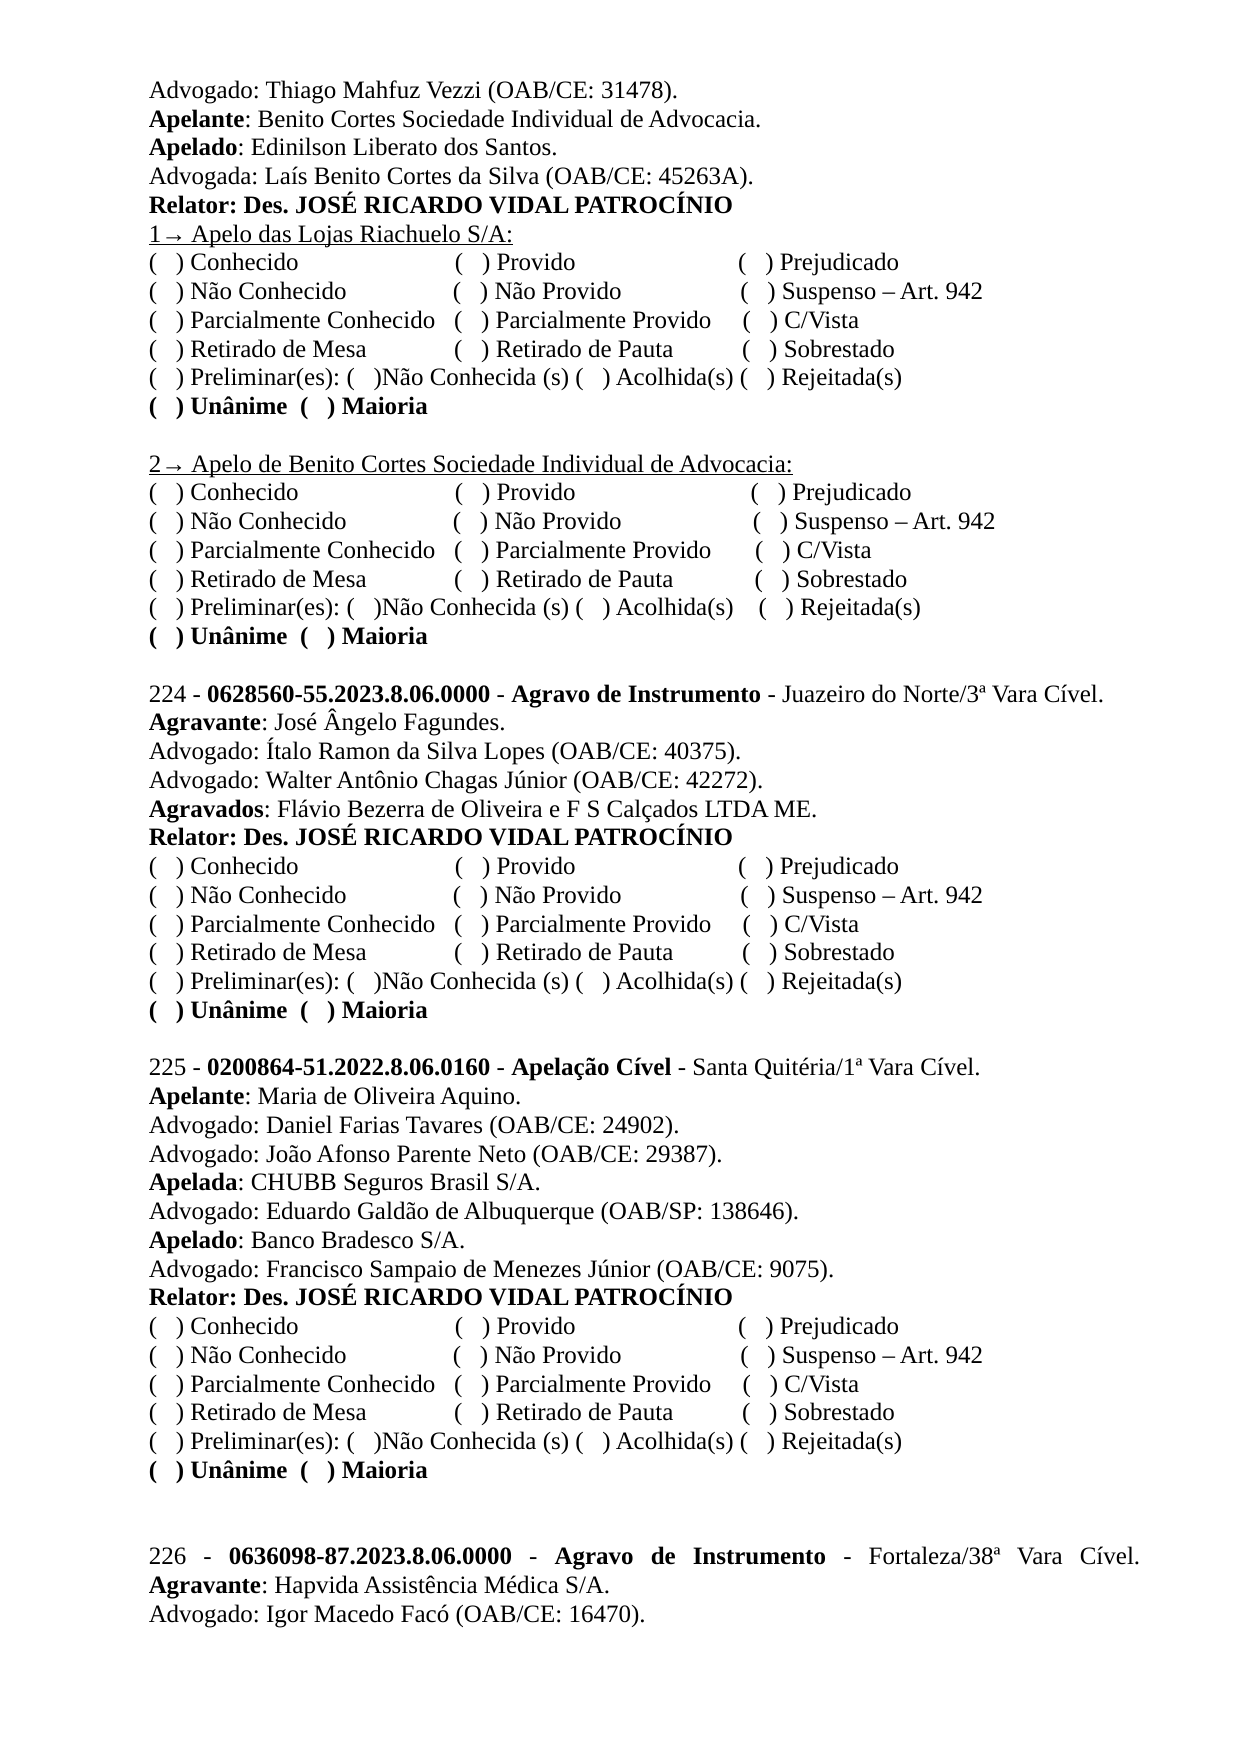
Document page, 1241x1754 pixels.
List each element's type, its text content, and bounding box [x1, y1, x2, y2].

text ( ) Unânime ( ) Maioria [148, 621, 1158, 650]
text 225 - 0200864-51.2022.8.06.0160 - Apelação Cível - Santa Quitéria/1ª Vara Cível. [148, 1052, 1140, 1081]
text Advogado: Eduardo Galdão de Albuquerque (OAB/SP: 138646). [148, 1196, 1140, 1225]
text ( ) Retirado de Mesa ( ) Retirado de Pauta ( ) Sobrestado [148, 937, 1158, 966]
text ( ) Não Conhecido ( ) Não Provido ( ) Suspenso – Art. 942 [148, 276, 1158, 305]
text Advogado: Daniel Farias Tavares (OAB/CE: 24902). [148, 1110, 1140, 1139]
text 224 - 0628560-55.2023.8.06.0000 - Agravo de Instrumento - Juazeiro do Norte/3ª Vara Cível. [148, 679, 1140, 707]
text ( ) Parcialmente Conhecido ( ) Parcialmente Provido ( ) C/Vista [148, 1369, 1158, 1397]
text ( ) Unânime ( ) Maioria [148, 995, 1158, 1024]
text 226 - 0636098-87.2023.8.06.0000 - Agravo de Instrumento - Fortaleza/38ª Vara Cível. Agravante: Hapvida Assistência Médica S/A. [148, 1541, 1140, 1599]
text Apelado: Banco Bradesco S/A. [148, 1225, 1140, 1254]
text ( ) Unânime ( ) Maioria [148, 1455, 1158, 1484]
text ( ) Retirado de Mesa ( ) Retirado de Pauta ( ) Sobrestado [148, 334, 1158, 362]
text ( ) Preliminar(es): ( )Não Conhecida (s) ( ) Acolhida(s) ( ) Rejeitada(s) [148, 966, 1158, 995]
text Advogado: Igor Macedo Facó (OAB/CE: 16470). [148, 1599, 1140, 1627]
text ( ) Não Conhecido ( ) Não Provido ( ) Suspenso – Art. 942 [148, 880, 1158, 909]
text ( ) Conhecido ( ) Provido ( ) Prejudicado [148, 1311, 1141, 1340]
text ( ) Preliminar(es): ( )Não Conhecida (s) ( ) Acolhida(s) ( ) Rejeitada(s) [148, 592, 1158, 621]
text ( ) Conhecido ( ) Provido ( ) Prejudicado [148, 477, 1141, 506]
text ( ) Parcialmente Conhecido ( ) Parcialmente Provido ( ) C/Vista [148, 535, 1158, 564]
text ( ) Preliminar(es): ( )Não Conhecida (s) ( ) Acolhida(s) ( ) Rejeitada(s) [148, 1426, 1158, 1455]
text 1→ Apelo das Lojas Riachuelo S/A: [148, 219, 1141, 247]
text Relator: Des. JOSÉ RICARDO VIDAL PATROCÍNIO [148, 822, 1140, 851]
text Apelante: Maria de Oliveira Aquino. [148, 1081, 1140, 1110]
text ( ) Preliminar(es): ( )Não Conhecida (s) ( ) Acolhida(s) ( ) Rejeitada(s) [148, 362, 1158, 391]
text ( ) Não Conhecido ( ) Não Provido ( ) Suspenso – Art. 942 [148, 1340, 1158, 1369]
text ( ) Unânime ( ) Maioria [148, 391, 1158, 420]
text Apelante: Benito Cortes Sociedade Individual de Advocacia. [148, 104, 1140, 132]
text ( ) Conhecido ( ) Provido ( ) Prejudicado [148, 247, 1141, 276]
text Advogado: Walter Antônio Chagas Júnior (OAB/CE: 42272). [148, 765, 1140, 794]
text Advogado: João Afonso Parente Neto (OAB/CE: 29387). [148, 1139, 1140, 1167]
text Advogada: Laís Benito Cortes da Silva (OAB/CE: 45263A). [148, 161, 1140, 190]
text ( ) Parcialmente Conhecido ( ) Parcialmente Provido ( ) C/Vista [148, 305, 1158, 334]
text Agravados: Flávio Bezerra de Oliveira e F S Calçados LTDA ME. [148, 794, 1140, 822]
text 2→ Apelo de Benito Cortes Sociedade Individual de Advocacia: [148, 449, 1141, 477]
text Relator: Des. JOSÉ RICARDO VIDAL PATROCÍNIO [148, 190, 1140, 219]
text Advogado: Francisco Sampaio de Menezes Júnior (OAB/CE: 9075). [148, 1254, 1140, 1282]
text Apelado: Edinilson Liberato dos Santos. [148, 132, 1140, 161]
text ( ) Conhecido ( ) Provido ( ) Prejudicado [148, 851, 1141, 880]
text Advogado: Ítalo Ramon da Silva Lopes (OAB/CE: 40375). [148, 736, 1140, 765]
text ( ) Não Conhecido ( ) Não Provido ( ) Suspenso – Art. 942 [148, 506, 1158, 535]
text ( ) Parcialmente Conhecido ( ) Parcialmente Provido ( ) C/Vista [148, 909, 1158, 937]
text ( ) Retirado de Mesa ( ) Retirado de Pauta ( ) Sobrestado [148, 1397, 1158, 1426]
text ( ) Retirado de Mesa ( ) Retirado de Pauta ( ) Sobrestado [148, 564, 1158, 592]
text Relator: Des. JOSÉ RICARDO VIDAL PATROCÍNIO [148, 1282, 1140, 1311]
text Apelada: CHUBB Seguros Brasil S/A. [148, 1167, 1140, 1196]
text Advogado: Thiago Mahfuz Vezzi (OAB/CE: 31478). [148, 75, 1140, 104]
text Agravante: José Ângelo Fagundes. [148, 707, 1140, 736]
